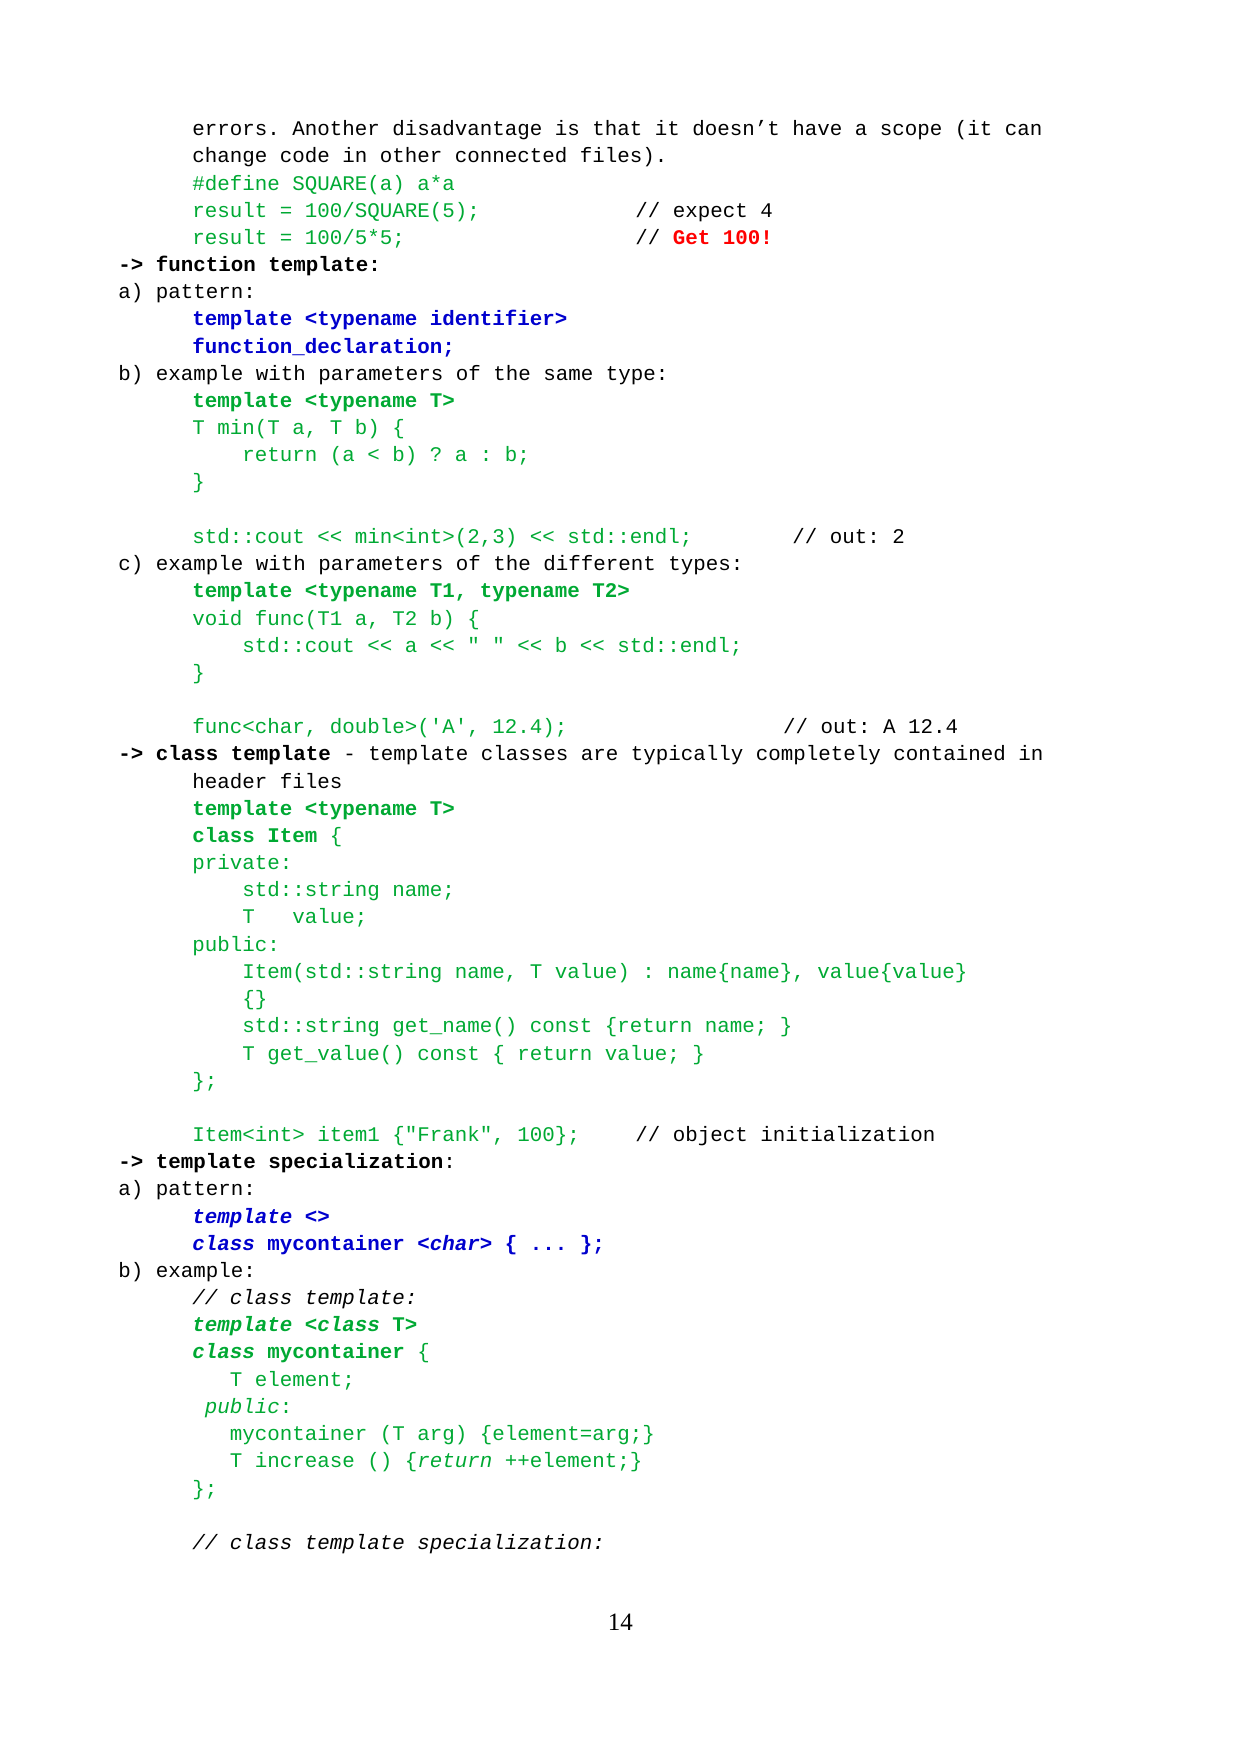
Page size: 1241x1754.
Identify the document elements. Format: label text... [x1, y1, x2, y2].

text T increase () {return ++element;} [118, 1450, 1122, 1474]
text void func(T1 a, T2 b) { [118, 607, 1122, 631]
text template <typename T1, typename T2> [118, 580, 1122, 604]
text c) example with parameters of the different types: [118, 553, 1122, 577]
text // class template specialization: [118, 1532, 1122, 1556]
text template <> [118, 1206, 1122, 1229]
text mycontainer (T arg) {element=arg;} [118, 1423, 1122, 1447]
text result = 100/5*5; // Get 100! [118, 227, 1122, 251]
text } [118, 472, 1122, 495]
text function_declaration; [118, 336, 1122, 359]
text errors. Another disadvantage is that it doesn’t have a scope (it can change code in other connected files). [118, 118, 1122, 169]
text b) example with parameters of the same type: [118, 363, 1122, 386]
text public: [118, 934, 1122, 957]
text template <class T> [118, 1314, 1122, 1338]
text {} [118, 988, 1122, 1012]
text private: [118, 852, 1122, 876]
text Item<int> item1 {"Frank", 100}; // object initialization [118, 1124, 1122, 1148]
text return (a < b) ? a : b; [118, 444, 1122, 468]
text std::cout << min<int>(2,3) << std::endl; // out: 2 [118, 526, 1122, 549]
text b) example: [118, 1260, 1122, 1284]
text result = 100/SQUARE(5); // expect 4 [118, 200, 1122, 223]
text Item(std::string name, T value) : name{name}, value{value} [118, 961, 1122, 984]
text T element; [118, 1369, 1122, 1392]
text func<char, double>('A', 12.4); // out: A 12.4 [118, 716, 1122, 740]
text } [118, 662, 1122, 686]
text T value; [118, 907, 1122, 930]
text template <typename T> [118, 390, 1122, 414]
text public: [118, 1396, 1122, 1419]
text -> function template: [118, 254, 1122, 278]
text std::cout << a << " " << b << std::endl; [118, 635, 1122, 658]
text -> class template - template classes are typically completely contained in header files [118, 743, 1122, 794]
text class mycontainer { [118, 1342, 1122, 1365]
text class mycontainer <char> { ... }; [118, 1233, 1122, 1256]
text template <typename identifier> [118, 308, 1122, 332]
text std::string get_name() const {return name; } [118, 1015, 1122, 1039]
text #define SQUARE(a) a*a [118, 172, 1122, 196]
text }; [118, 1070, 1122, 1093]
text T min(T a, T b) { [118, 417, 1122, 441]
text template <typename T> [118, 798, 1122, 821]
text // class template: [118, 1287, 1122, 1311]
text -> template specialization: [118, 1151, 1122, 1175]
text a) pattern: [118, 1178, 1122, 1202]
text std::string name; [118, 879, 1122, 903]
text }; [118, 1477, 1122, 1501]
text T get_value() const { return value; } [118, 1042, 1122, 1066]
text a) pattern: [118, 281, 1122, 305]
text class Item { [118, 825, 1122, 849]
